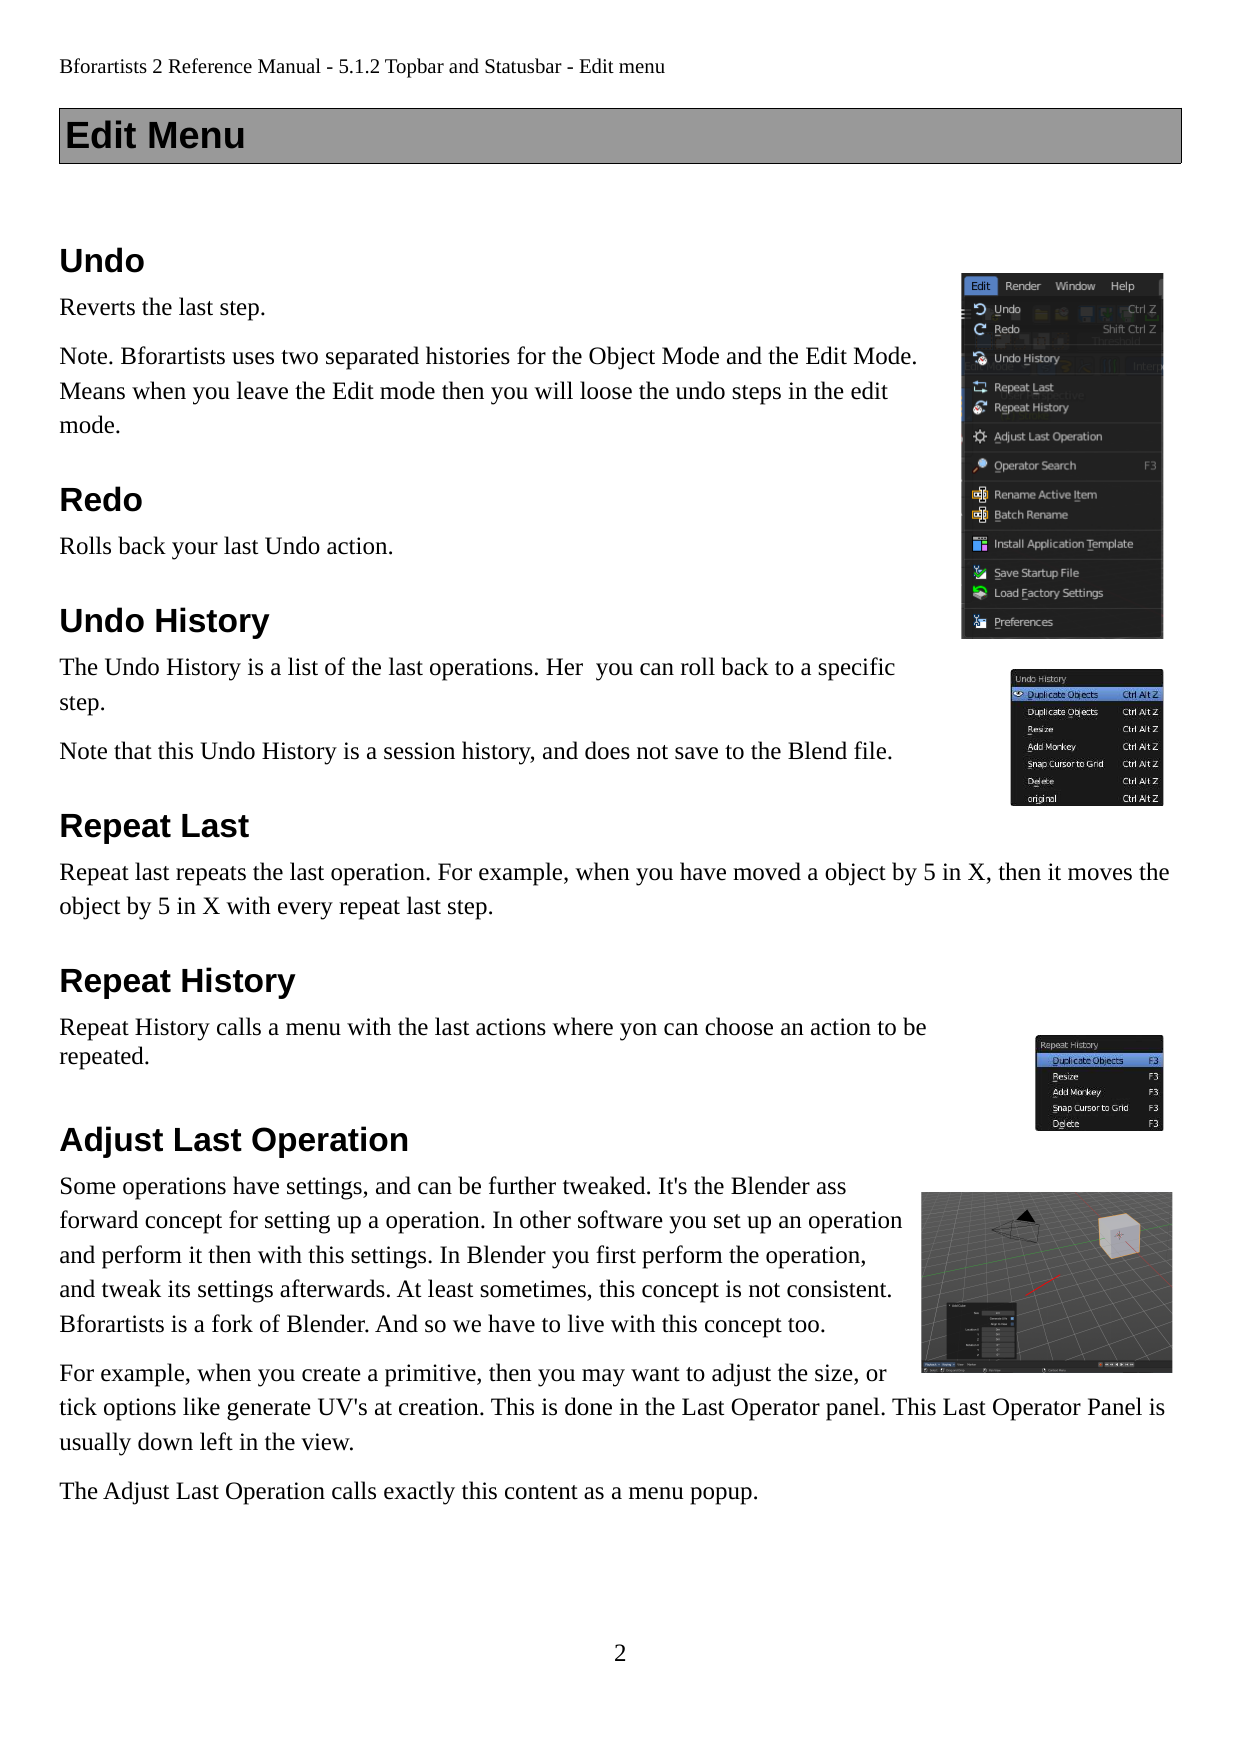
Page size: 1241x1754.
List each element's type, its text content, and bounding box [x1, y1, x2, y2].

subtitle Undo [59, 241, 1181, 280]
text Note. Bforartists uses two separated histories for the Object Mode and the Edit Mode. Means when you leave the Edit mode then you will loose the undo steps in the edit mode. [59, 341, 961, 439]
text Repeat last repeats the last operation. For example, when you have moved a object by 5 in X, then it moves the object by 5 in X with every repeat last step. [59, 857, 1181, 920]
picture [961, 273, 1164, 639]
table_header Edit Menu [60, 109, 1181, 163]
picture [1010, 669, 1164, 806]
text [1164, 292, 1181, 321]
text Some operations have settings, and can be further tweaked. It's the Blender ass forward concept for setting up a operation. In other software you set up an operation and perform it then with this settings. In Blender you first perform the operation, and tweak its settings afterwards. At least sometimes, this concept is not consistent. Bforartists is a fork of Blender. And so we have to live with this concept too. [59, 1171, 1181, 1337]
subtitle [1164, 480, 1181, 519]
subtitle Repeat History [59, 961, 1181, 1000]
text Repeat History calls a menu with the last actions where yon can choose an action to be repeated. [59, 1012, 1181, 1070]
subtitle Adjust Last Operation [59, 1119, 1181, 1158]
text The Undo History is a list of the last operations. Her you can roll back to a specific step. [59, 652, 1181, 716]
picture [921, 1192, 1173, 1373]
text For example, when you create a primitive, then you may want to adjust the size, or tick options like generate UV's at creation. This is done in the Last Operator panel. This Last Operator Panel is usually down left in the view. [59, 1358, 1181, 1455]
text The Adjust Last Operation calls exactly this content as a menu popup. [59, 1476, 1181, 1539]
subtitle Repeat Last [59, 806, 1181, 844]
text Note that this Undo History is a session history, and does not save to the Blend file. [59, 736, 1010, 765]
subtitle Redo [59, 480, 961, 519]
text Reverts the last step. [59, 292, 961, 321]
subtitle Undo History [59, 601, 1181, 640]
picture [1035, 1035, 1164, 1131]
text Rolls back your last Undo action. [59, 531, 961, 560]
